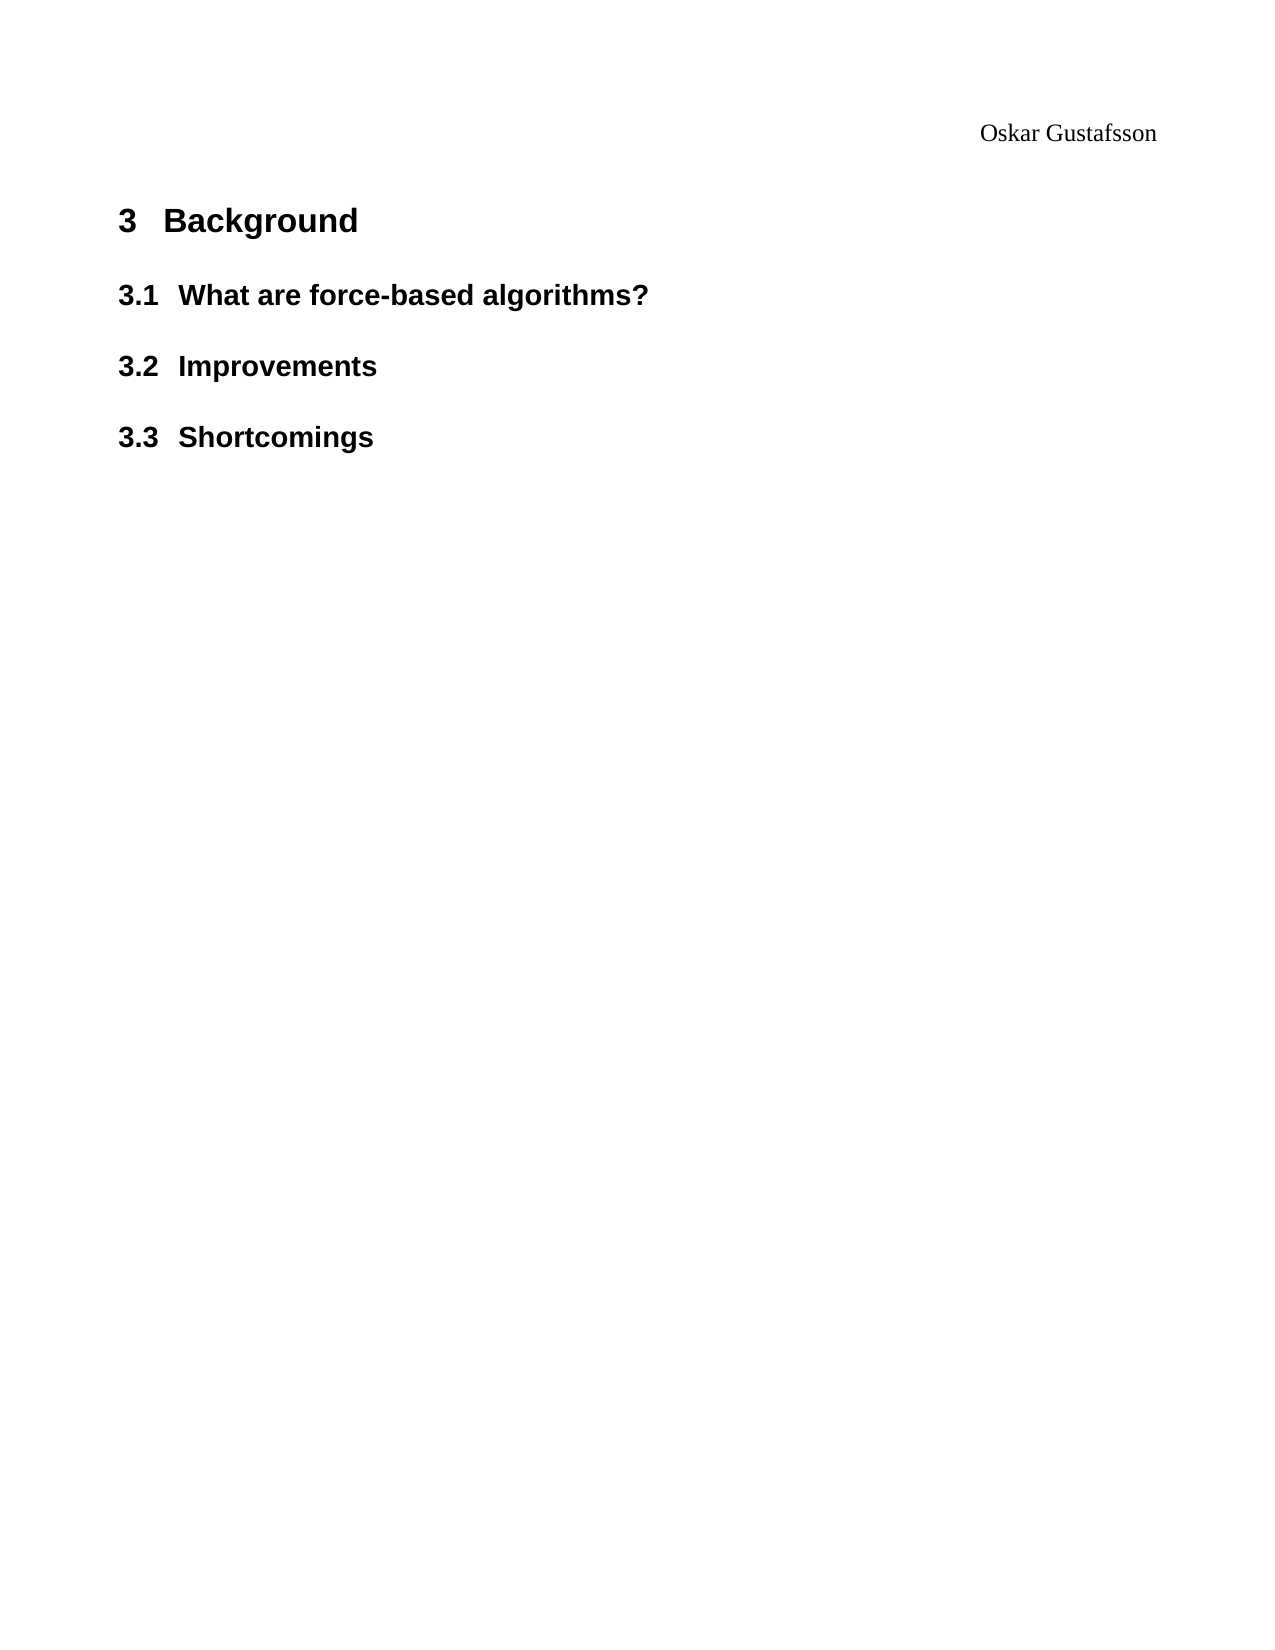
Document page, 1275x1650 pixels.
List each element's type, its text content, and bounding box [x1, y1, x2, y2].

subtitle Shortcomings [118, 419, 1157, 453]
subtitle What are force-based algorithms? [118, 277, 1157, 311]
subtitle Improvements [118, 348, 1157, 382]
subtitle Background [118, 201, 1157, 240]
